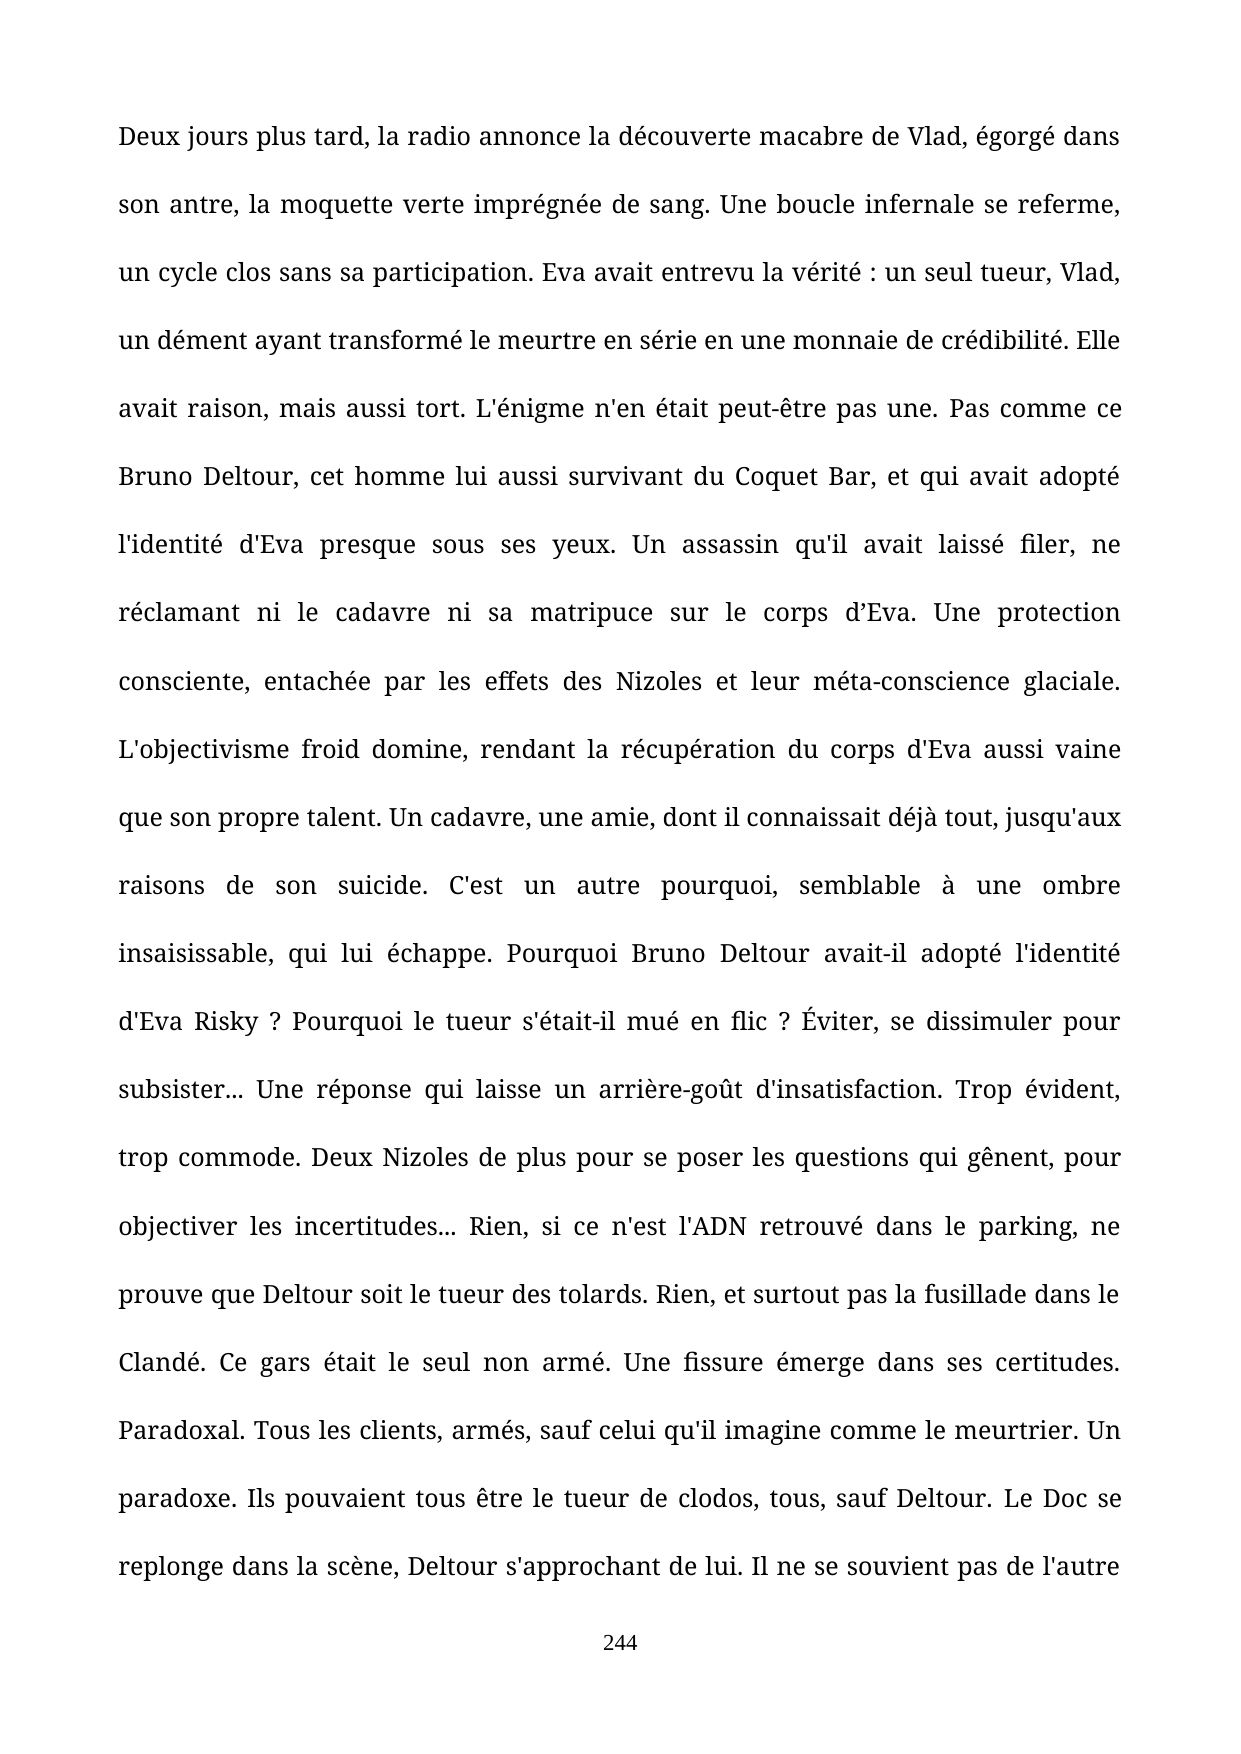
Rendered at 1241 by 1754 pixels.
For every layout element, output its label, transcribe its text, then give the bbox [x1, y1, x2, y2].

text Deux jours plus tard, la radio annonce la découverte macabre de Vlad, égorgé dans son antre, la moquette verte imprégnée de sang. Une boucle infernale se referme, un cycle clos sans sa participation. Eva avait entrevu la vérité : un seul tueur, Vlad, un dément ayant transformé le meurtre en série en une monnaie de crédibilité. Elle avait raison, mais aussi tort. L'énigme n'en était peut-être pas une.​ Pas comme ce Bruno Deltour, cet homme lui aussi survivant du Coquet Bar, et qui avait adopté l'identité d'Eva presque sous ses yeux. Un assassin qu'il avait laissé filer, ne réclamant ni le cadavre ni sa matripuce sur le corps d’Eva. Une protection consciente, entachée par les effets des Nizoles et leur méta-conscience glaciale. L'objectivisme froid domine, rendant la récupération du corps d'Eva aussi vaine que son propre talent.​ Un cadavre, une amie, dont il connaissait déjà tout, jusqu'aux raisons de son suicide. C'est un autre pourquoi, semblable à une ombre insaisissable, qui lui échappe. Pourquoi Bruno Deltour avait-il adopté l'identité d'Eva Risky ? Pourquoi le tueur s'était-il mué en flic ? Éviter, se dissimuler pour subsister... Une réponse qui laisse un arrière-goût d'insatisfaction. Trop évident, trop commode.​ Deux Nizoles de plus pour se poser les questions qui gênent, pour objectiver les incertitudes... Rien, si ce n'est l'ADN retrouvé dans le parking, ne prouve que Deltour soit le tueur des tolards. Rien, et surtout pas la fusillade dans le Clandé. Ce gars était le seul non armé. Une fissure émerge dans ses certitudes. Paradoxal. Tous les clients, armés, sauf celui qu'il imagine comme le meurtrier. Un paradoxe. Ils pouvaient tous être le tueur de clodos, tous, sauf Deltour.​ Le Doc se replonge dans la scène, Deltour s'approchant de lui. Il ne se souvient pas de l'autre [118, 118, 1122, 1583]
